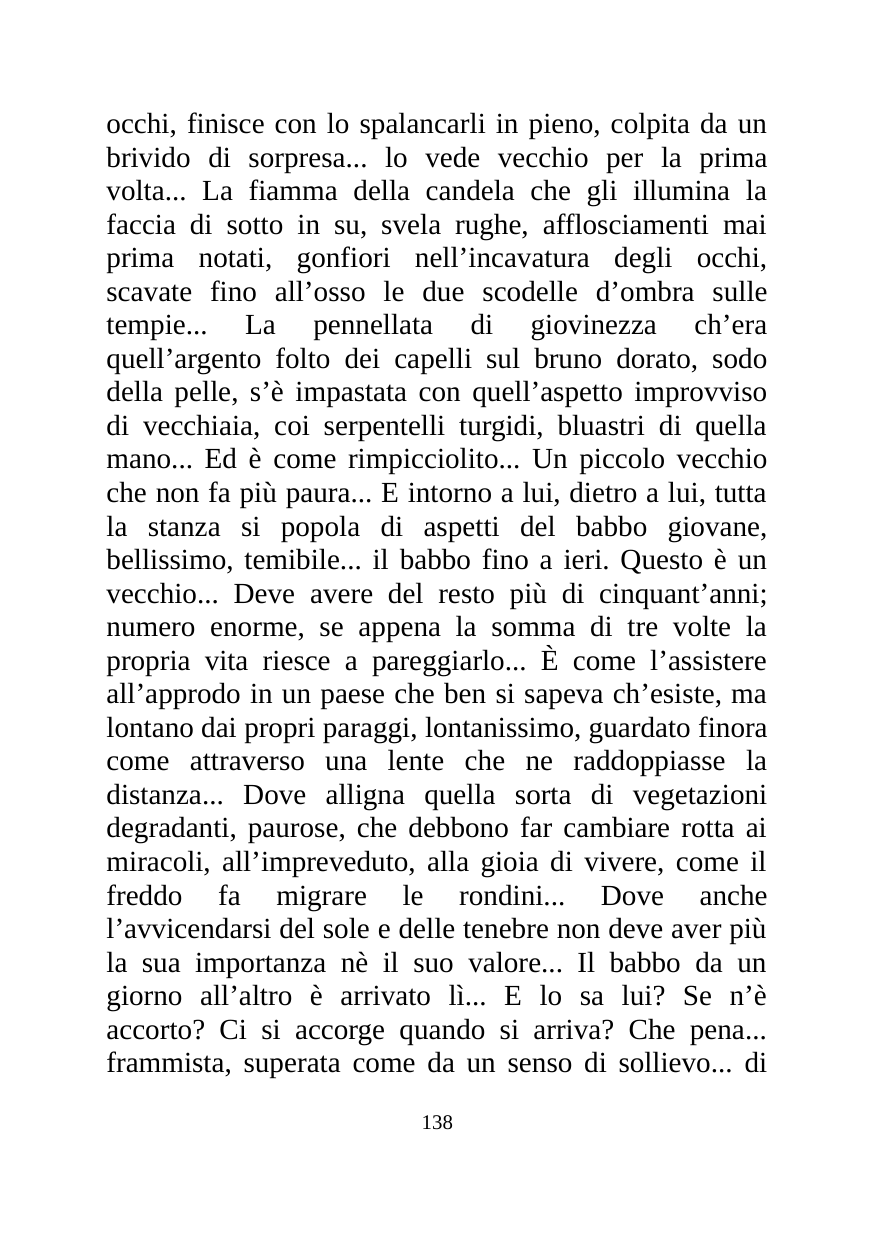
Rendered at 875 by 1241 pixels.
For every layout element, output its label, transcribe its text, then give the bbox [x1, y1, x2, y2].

text occhi, finisce con lo spalancarli in pieno, colpita da un brivido di sorpresa... lo vede vecchio per la prima volta... La fiamma della candela che gli illumina la faccia di sotto in su, svela rughe, afflosciamenti mai prima notati, gonfiori nell’incavatura degli occhi, scavate fino all’osso le due scodelle d’ombra sulle tempie... La pennellata di giovinezza ch’era quell’argento folto dei capelli sul bruno dorato, sodo della pelle, s’è impastata con quell’aspetto improvviso di vecchiaia, coi serpentelli turgidi, bluastri di quella mano... Ed è come rimpicciolito... Un piccolo vecchio che non fa più paura... E intorno a lui, dietro a lui, tutta la stanza si popola di aspetti del babbo giovane, bellissimo, temibile... il babbo fino a ieri. Questo è un vecchio... Deve avere del resto più di cinquant’anni; numero enorme, se appena la somma di tre volte la propria vita riesce a pareggiarlo... È come l’assistere all’approdo in un paese che ben si sapeva ch’esiste, ma lontano dai propri paraggi, lontanissimo, guardato finora come attraverso una lente che ne raddoppiasse la distanza... Dove alligna quella sorta di vegetazioni degradanti, paurose, che debbono far cambiare rotta ai miracoli, all’impreveduto, alla gioia di vivere, come il freddo fa migrare le rondini... Dove anche l’avvicendarsi del sole e delle tenebre non deve aver più la sua importanza nè il suo valore... Il babbo da un giorno all’altro è arrivato lì... E lo sa lui? Se n’è accorto? Ci si accorge quando si arriva? Che pena... frammista, superata come da un senso di sollievo... di [106, 106, 768, 1079]
